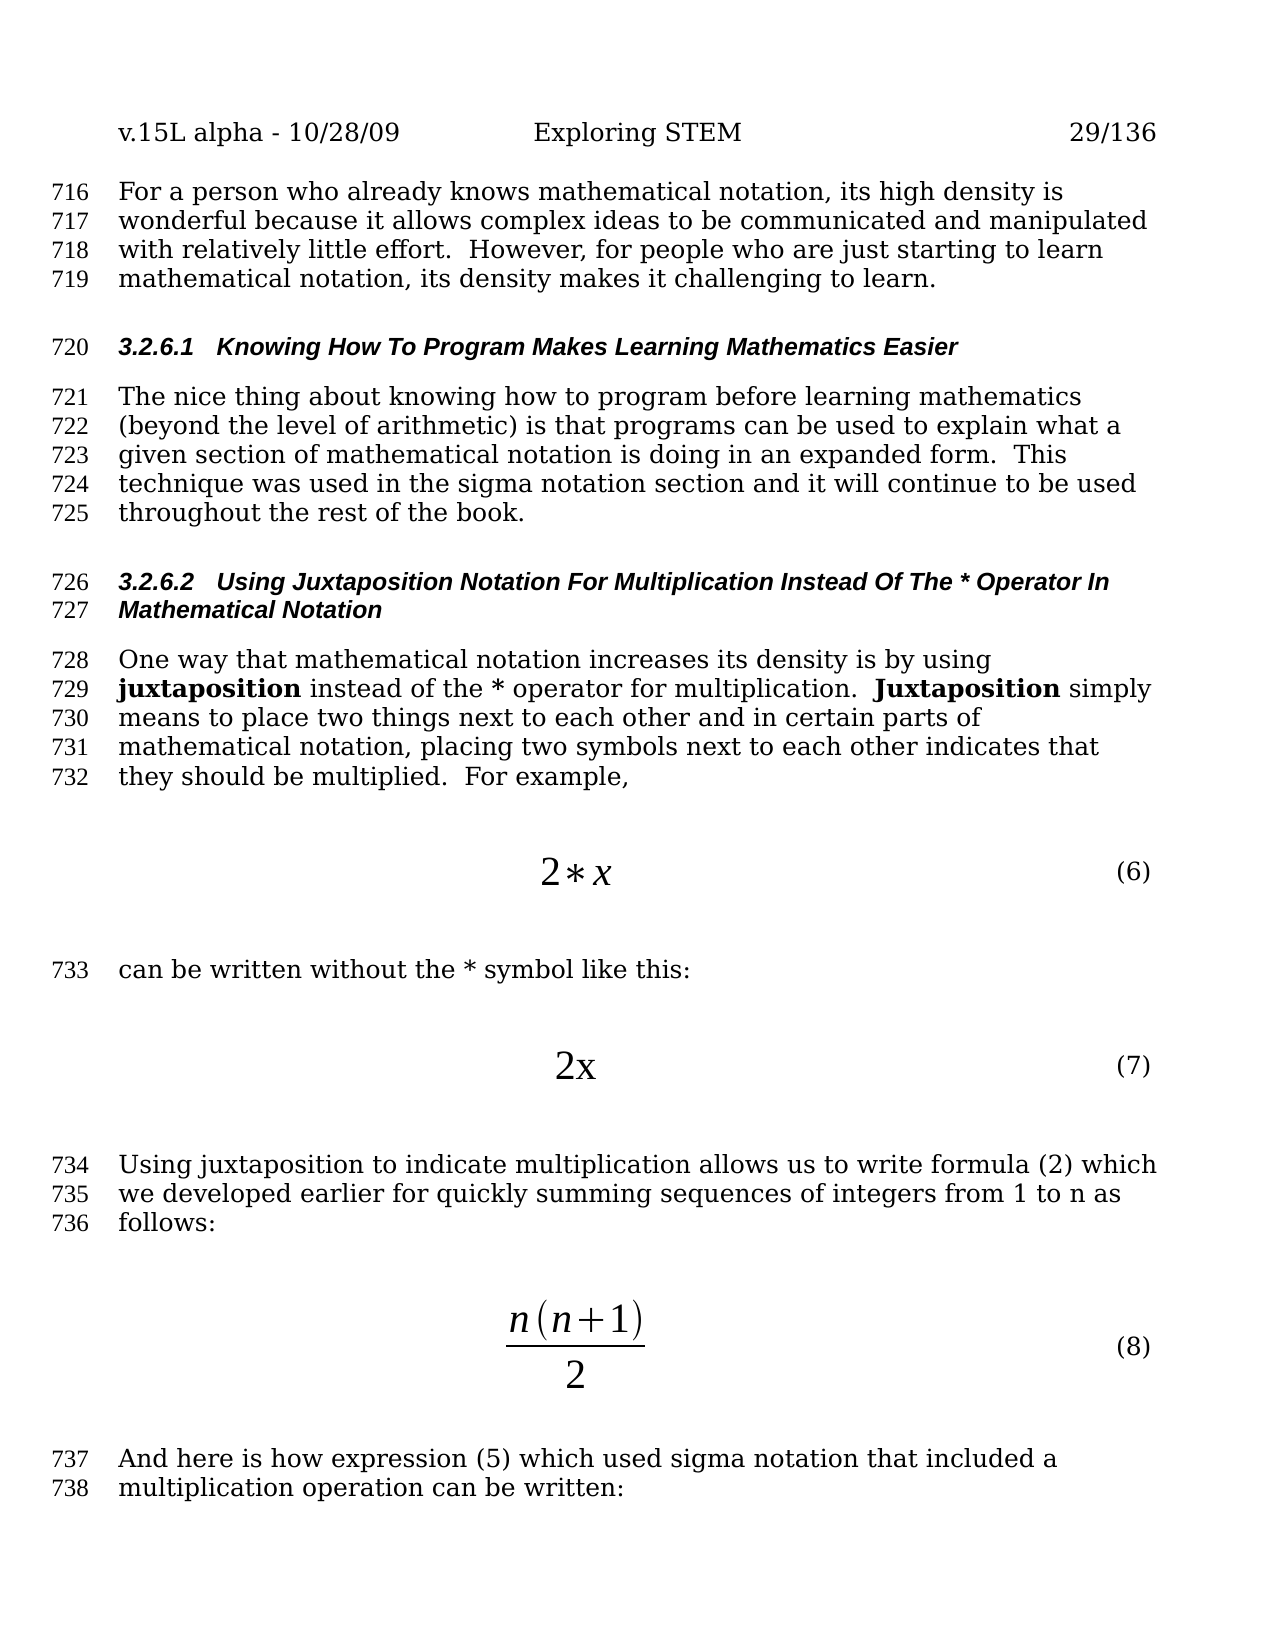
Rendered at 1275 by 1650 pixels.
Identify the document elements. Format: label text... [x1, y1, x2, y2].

subtitle Using Juxtaposition Notation For Multiplication Instead Of The * Operator In Mathematical Notation [118, 567, 1157, 624]
text For a person who already knows mathematical notation, its high density is wonderful because it allows complex ideas to be communicated and manipulated with relatively little effort. However, for people who are just starting to learn mathematical notation, its density makes it challenging to learn. [118, 177, 1157, 293]
table_header (8) [1041, 1288, 1157, 1406]
table_header [118, 1288, 1041, 1406]
text And here is how expression (5) which used sigma notation that included a multiplication operation can be written: [118, 1444, 1157, 1502]
table_header [118, 841, 1041, 903]
text can be written without the * symbol like this: [118, 956, 1157, 985]
table_header (7) [1041, 1035, 1157, 1097]
table_header (6) [1041, 841, 1157, 903]
table_header [118, 1035, 1041, 1097]
text Using juxtaposition to indicate multiplication allows us to write formula (2) which we developed earlier for quickly summing sequences of integers from 1 to n as follows: [118, 1150, 1157, 1237]
text One way that mathematical notation increases its density is by using juxtaposition instead of the * operator for multiplication. Juxtaposition simply means to place two things next to each other and in certain parts of mathematical notation, placing two symbols next to each other indicates that they should be multiplied. For example, [118, 645, 1157, 791]
text The nice thing about knowing how to program before learning mathematics (beyond the level of arithmetic) is that programs can be used to explain what a given section of mathematical notation is doing in an expanded form. This technique was used in the sigma notation section and it will continue to be used throughout the rest of the book. [118, 382, 1157, 528]
subtitle Knowing How To Program Makes Learning Mathematics Easier [118, 332, 1157, 361]
